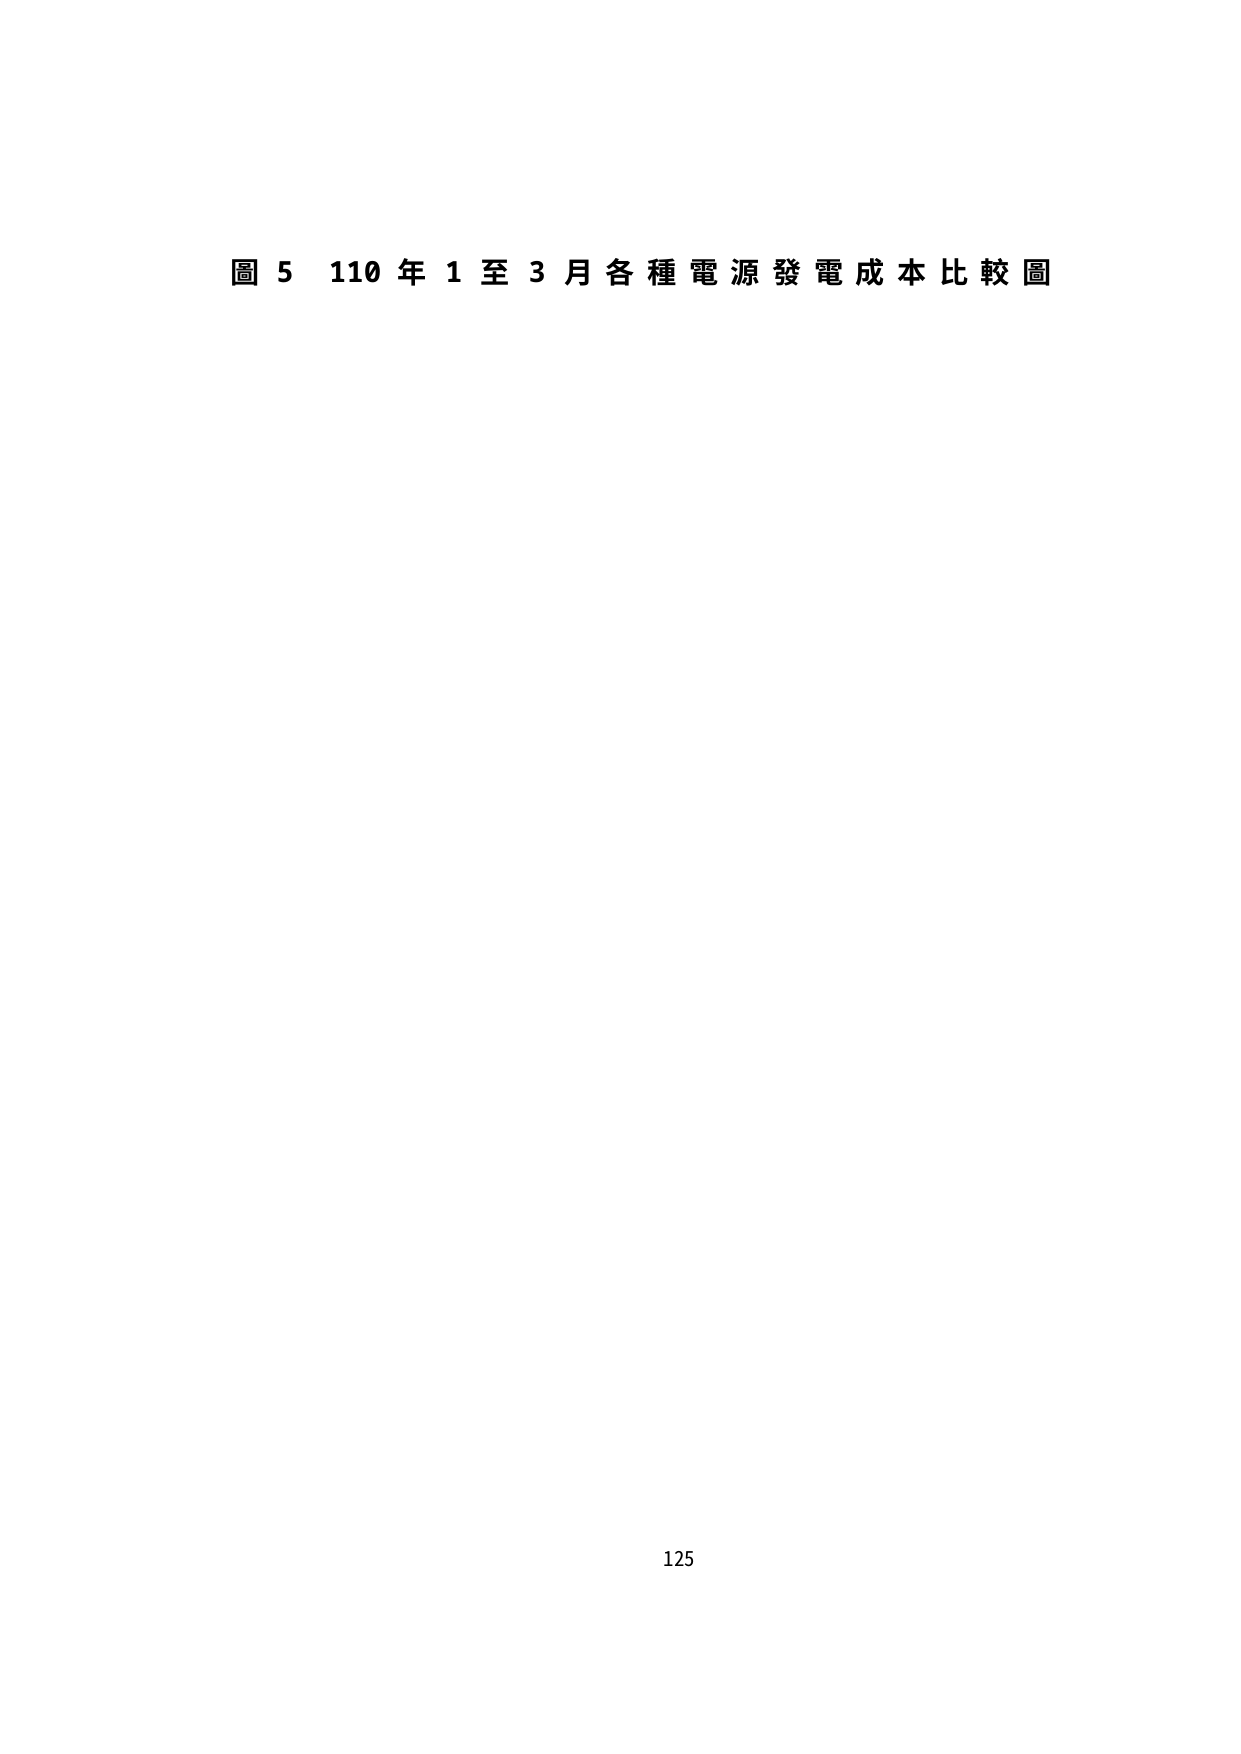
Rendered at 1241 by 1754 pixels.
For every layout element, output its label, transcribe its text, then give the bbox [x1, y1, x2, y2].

text 圖5 110年1至3月各種電源發電成本比較圖 [184, 229, 1058, 292]
